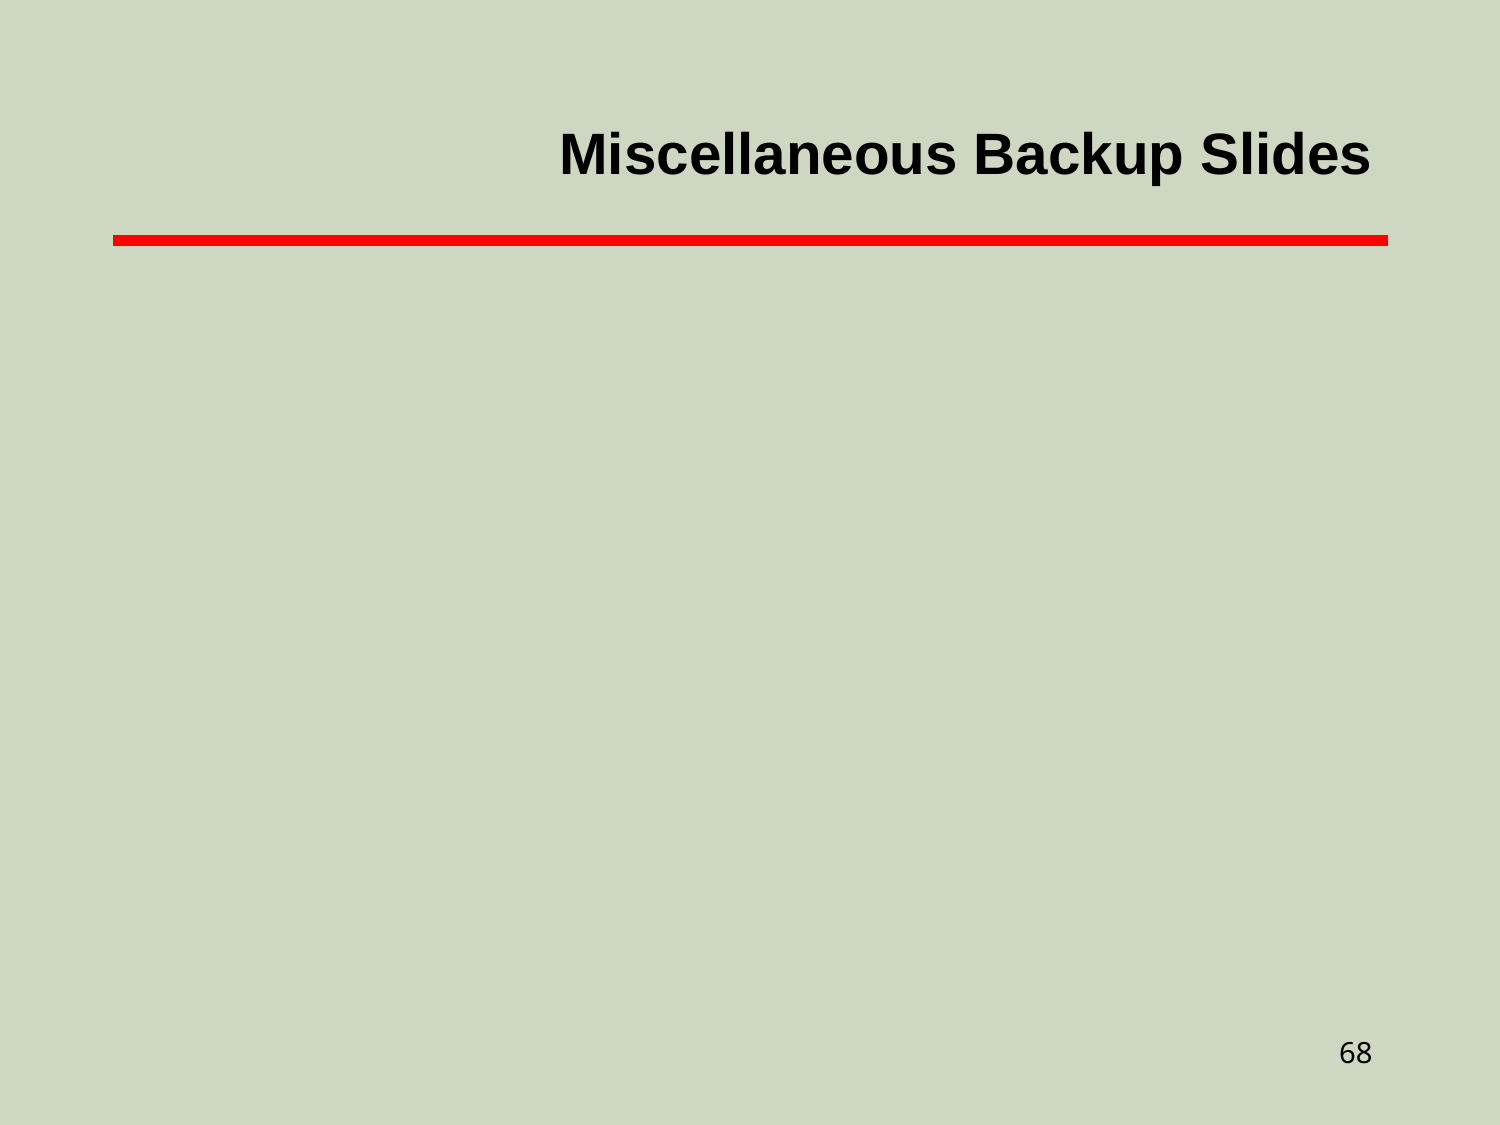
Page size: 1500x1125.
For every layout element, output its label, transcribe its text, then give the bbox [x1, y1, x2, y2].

title Miscellaneous Backup Slides [337, 85, 1388, 224]
